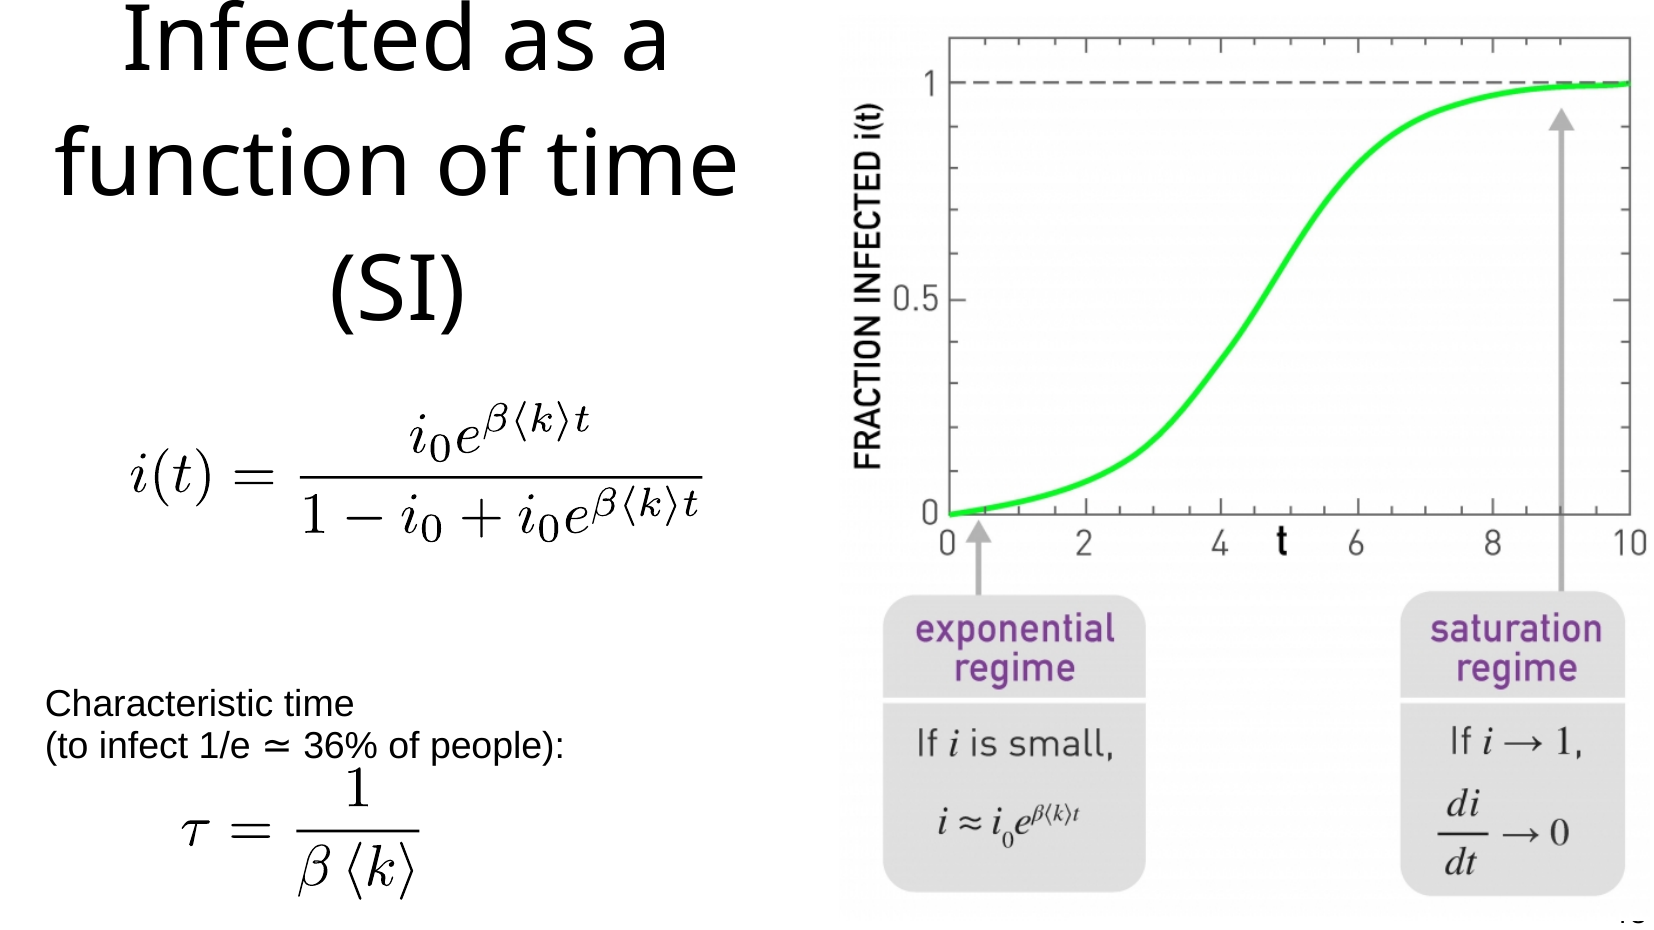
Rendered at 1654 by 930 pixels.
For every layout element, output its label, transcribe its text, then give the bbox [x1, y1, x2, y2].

title Infected as a function of time (SI) [0, 0, 796, 321]
text_box [180, 767, 420, 901]
picture [839, 15, 1650, 921]
text_box Characteristic time (to infect 1/e ≃ 36% of people): [30, 675, 601, 761]
text_box [129, 400, 703, 543]
